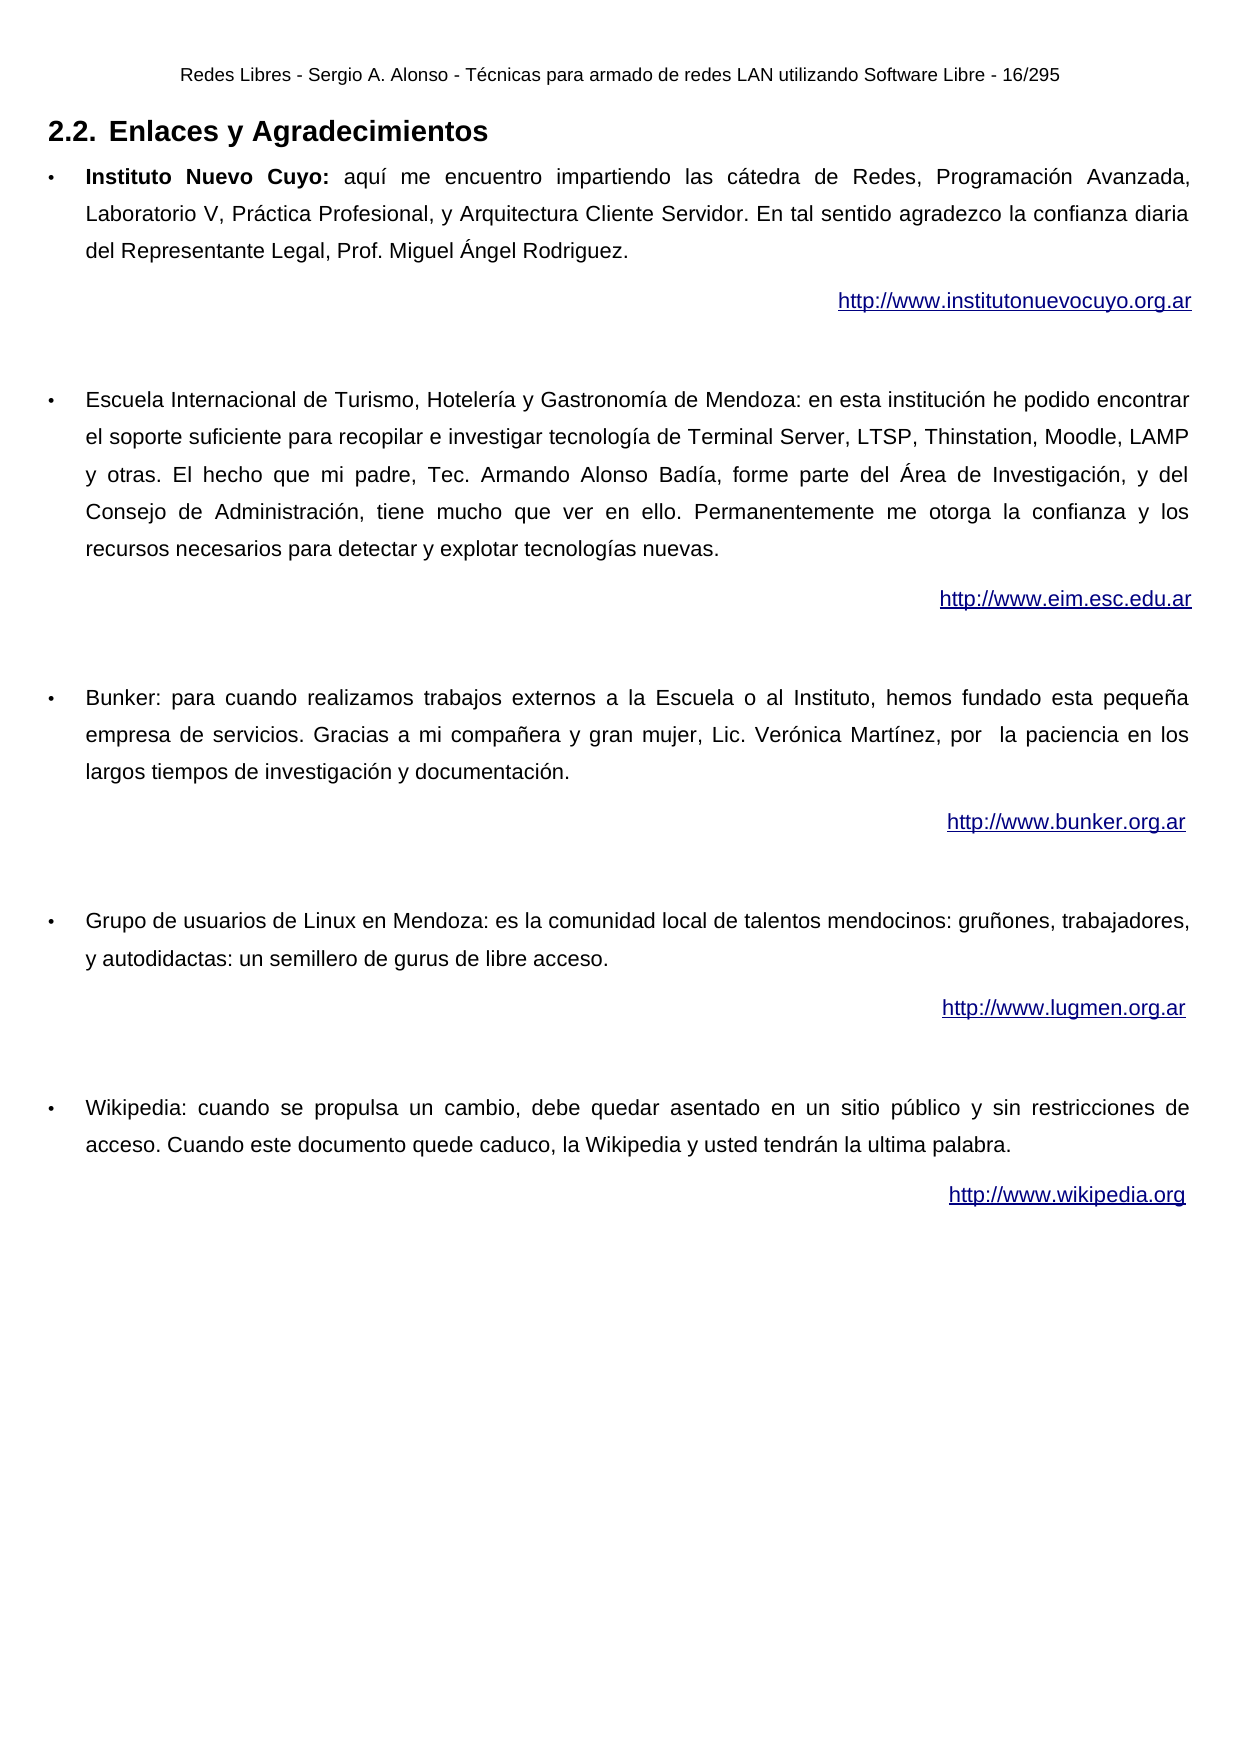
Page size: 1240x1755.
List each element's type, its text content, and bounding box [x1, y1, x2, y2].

list Bunker: para cuando realizamos trabajos externos a la Escuela o al Instituto, hemos fundado esta pequeña empresa de servicios. Gracias a mi compañera y gran mujer, Lic. Verónica Martínez, por la paciencia en los largos tiempos de investigación y documentación. [48, 685, 1192, 784]
list http://www.bunker.org.ar [48, 809, 1192, 834]
list Wikipedia: cuando se propulsa un cambio, debe quedar asentado en un sitio público y sin restricciones de acceso. Cuando este documento quede caduco, la Wikipedia y usted tendrán la ultima palabra. [48, 1095, 1192, 1157]
list Escuela Internacional de Turismo, Hotelería y Gastronomía de Mendoza: en esta institución he podido encontrar el soporte suficiente para recopilar e investigar tecnología de Terminal Server, LTSP, Thinstation, Moodle, LAMP y otras. El hecho que mi padre, Tec. Armando Alonso Badía, forme parte del Área de Investigación, y del Consejo de Administración, tiene mucho que ver en ello. Permanentemente me otorga la confianza y los recursos necesarios para detectar y explotar tecnologías nuevas. [48, 388, 1192, 561]
list http://www.wikipedia.org [48, 1182, 1192, 1207]
list http://www.lugmen.org.ar [48, 996, 1192, 1021]
list http://www.eim.esc.edu.ar [48, 586, 1192, 611]
subtitle Enlaces y Agradecimientos [48, 115, 1192, 148]
list Grupo de usuarios de Linux en Mendoza: es la comunidad local de talentos mendocinos: gruñones, trabajadores, y autodidactas: un semillero de gurus de libre acceso. [48, 909, 1192, 971]
list http://www.institutonuevocuyo.org.ar [48, 288, 1192, 313]
list Instituto Nuevo Cuyo: aquí me encuentro impartiendo las cátedra de Redes, Programación Avanzada, Laboratorio V, Práctica Profesional, y Arquitectura Cliente Servidor. En tal sentido agradezco la confianza diaria del Representante Legal, Prof. Miguel Ángel Rodriguez. [48, 164, 1192, 263]
